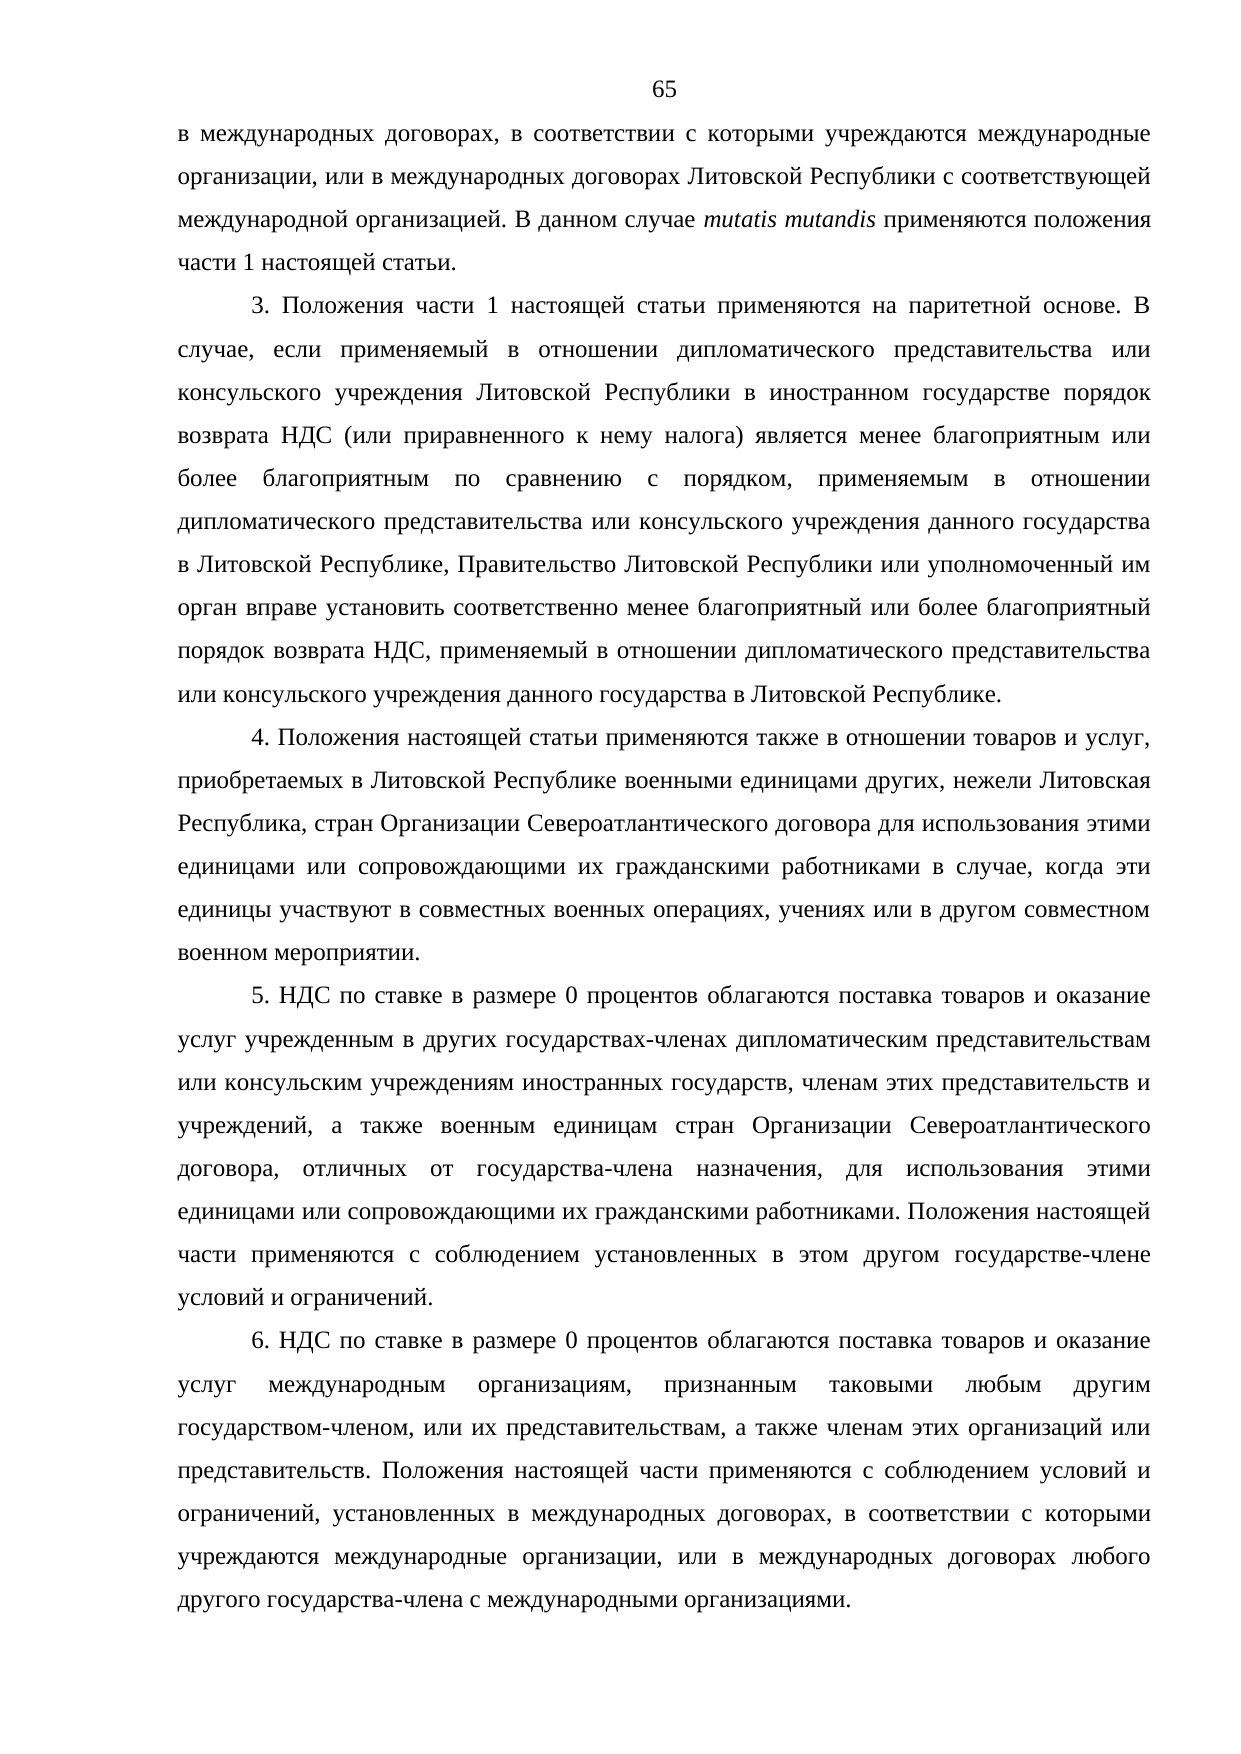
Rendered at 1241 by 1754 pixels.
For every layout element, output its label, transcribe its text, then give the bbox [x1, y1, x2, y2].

text 3. Положения части 1 настоящей статьи применяются на паритетной основе. В случае, если применяемый в отношении дипломатического представительства или консульского учреждения Литовской Республики в иностранном государстве порядок возврата НДС (или приравненного к нему налога) является менее благоприятным или более благоприятным по сравнению с порядком, применяемым в отношении дипломатического представительства или консульского учреждения данного государства в Литовской Республике, Правительство Литовской Республики или уполномоченный им орган вправе установить соответственно менее благоприятный или более благоприятный порядок возврата НДС, применяемый в отношении дипломатического представительства или консульского учреждения данного государства в Литовской Республике. [177, 291, 1152, 707]
text 4. Положения настоящей статьи применяются также в отношении товаров и услуг, приобретаемых в Литовской Республике военными единицами других, нежели Литовская Республика, стран Организации Североатлантического договора для использования этими единицами или сопровождающими их гражданскими работниками в случае, когда эти единицы участвуют в совместных военных операциях, учениях или в другом совместном военном мероприятии. [177, 722, 1152, 966]
text 6. НДС по ставке в размере 0 процентов облагаются поставка товаров и оказание услуг международным организациям, признанным таковыми любым другим государством-членом, или их представительствам, а также членам этих организаций или представительств. Положения настоящей части применяются с соблюдением условий и ограничений, установленных в международных договорах, в соответствии с которыми учреждаются международные организации, или в международных договорах любого другого государства-члена с международными организациями. [177, 1326, 1152, 1613]
text в международных договорах, в соответствии с которыми учреждаются международные организации, или в международных договорах Литовской Республики с соответствующей международной организацией. В данном случае mutatis mutandis применяются положения части 1 настоящей статьи. [177, 118, 1152, 276]
text 5. НДС по ставке в размере 0 процентов облагаются поставка товаров и оказание услуг учрежденным в других государствах-членах дипломатическим представительствам или консульским учреждениям иностранных государств, членам этих представительств и учреждений, а также военным единицам стран Организации Североатлантического договора, отличных от государства-члена назначения, для использования этими единицами или сопровождающими их гражданскими работниками. Положения настоящей части применяются с соблюдением установленных в этом другом государстве-члене условий и ограничений. [177, 981, 1152, 1311]
